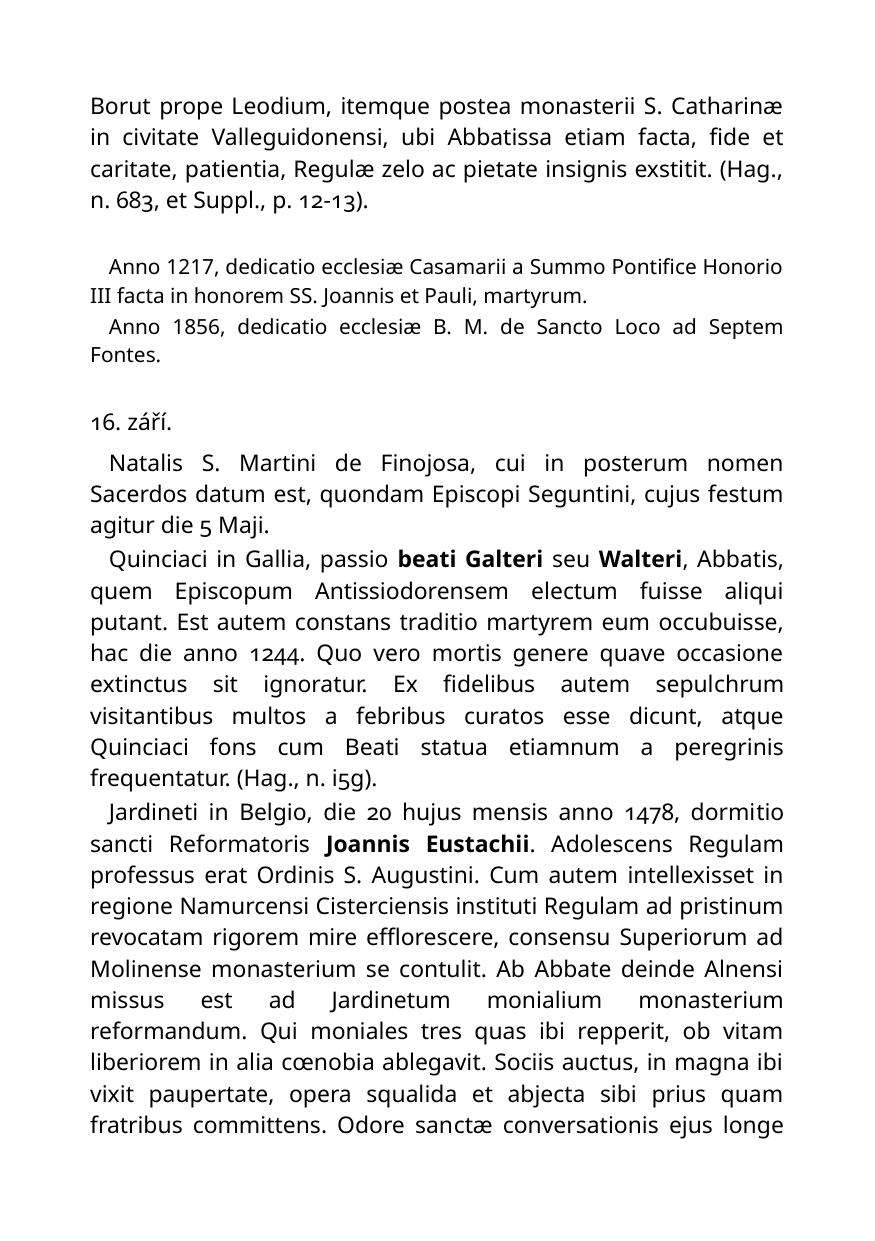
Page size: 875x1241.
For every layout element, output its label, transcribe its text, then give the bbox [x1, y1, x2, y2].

text Anno 1856, dedicatio ecclesiæ B. M. de Sancto Loco ad Septem Fontes. [90, 312, 784, 369]
text Borut prope Leodium, itemque postea monasterii S. Catharinæ in civitate Valleguidonensi, ubi Abbatissa etiam facta, fide et caritate, patientia, Regulæ zelo ac pietate insignis exstitit. (Hag., n. 683, et Suppl., p. 12-13). [90, 90, 784, 215]
text Natalis S. Martini de Finojosa, cui in posterum nomen Sacerdos datum est, quondam Episcopi Seguntini, cujus festum agitur die 5 Maji. [90, 447, 784, 540]
text 16. září. [90, 406, 784, 438]
text Anno 1217, dedicatio ecclesiæ Casamarii a Summo Pontifice Honorio III facta in honorem SS. Joannis et Pauli, martyrum. [90, 252, 784, 309]
text Jardineti in Belgio, die 20 hujus mensis anno 1478, dormi­tio sancti Reformatoris Joannis Eustachii. Adolescens Regulam professus erat Ordinis S. Augustini. Cum autem intellexisset in regione Namurcensi Cisterciensis instituti Regulam ad pristinum revocatam rigorem mire efflorescere, consensu Superiorum ad Molinense monasterium se contulit. Ab Abbate deinde Alnensi missus est ad Jardinetum monialium monasterium reformandum. Qui moniales tres quas ibi repperit, ob vitam liberiorem in alia cœnobia ablegavit. Sociis auctus, in magna ibi vixit paupertate, opera squalida et abjecta sibi prius quam fratribus committens. Odore san­ctæ conversationis ejus longe [90, 796, 784, 1140]
text Quinciaci in Gallia, passio beati Galteri seu Walteri, Abbatis, quem Episcopum Antissiodorensem electum fuisse aliqui putant. Est autem constans traditio martyrem eum occubuisse, hac die anno 1244. Quo vero mortis genere quave occasione extinctus sit ignoratur. Ex fidelibus autem sepul­chrum visitantibus multos a febribus curatos esse dicunt, atque Quinciaci fons cum Beati statua etiamnum a peregrinis frequentatur. (Hag., n. i5g). [90, 543, 784, 793]
